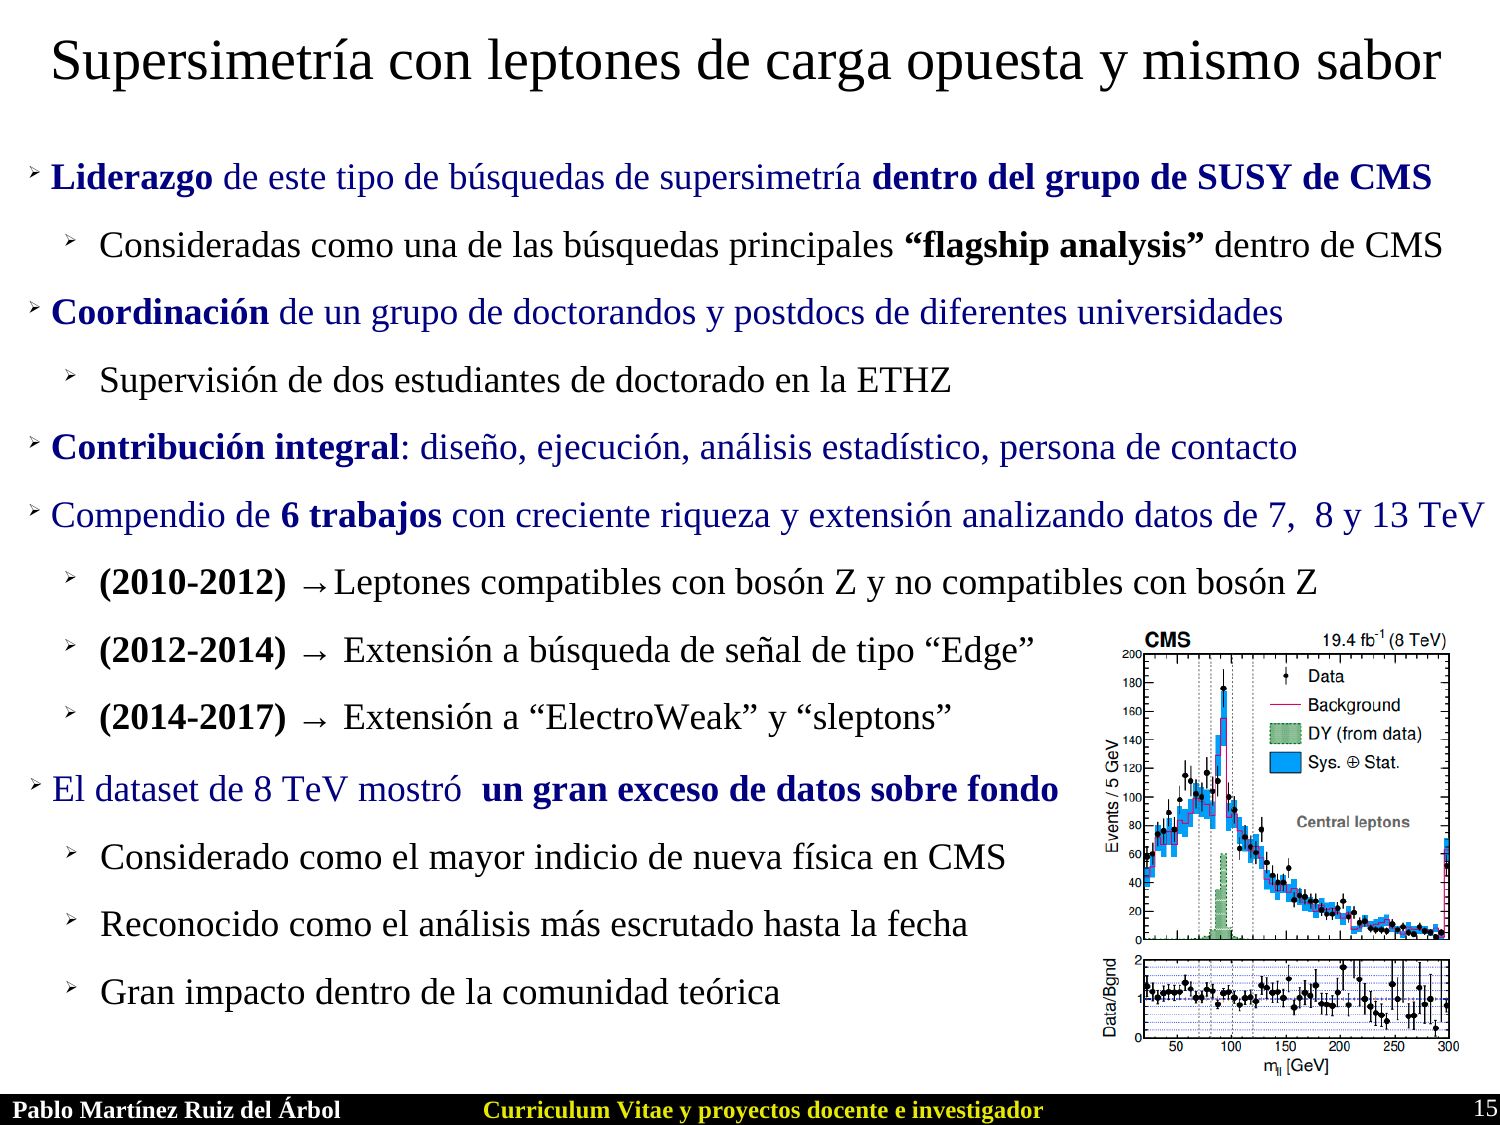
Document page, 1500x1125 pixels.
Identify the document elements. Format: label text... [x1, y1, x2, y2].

picture [1070, 614, 1470, 1090]
text_box Liderazgo de este tipo de búsquedas de supersimetría dentro del grupo de SUSY de CMS Consideradas como una de las búsquedas principales “flagship analysis” dentro de CMS Coordinación de un grupo de doctorandos y postdocs de diferentes universidades Supervisión de dos estudiantes de doctorado en la ETHZ Contribución integral: diseño, ejecución, análisis estadístico, persona de contacto Compendio de 6 trabajos con creciente riqueza y extensión analizando datos de 7, 8 y 13 TeV (2010-2012) →Leptones compatibles con bosón Z y no compatibles con bosón Z (2012-2014) → Extensión a búsqueda de señal de tipo “Edge” (2014-2017) → Extensión a “ElectroWeak” y “sleptons” [8, 117, 1500, 766]
text_box El dataset de 8 TeV mostró un gran exceso de datos sobre fondo Considerado como el mayor indicio de nueva física en CMS Reconocido como el análisis más escrutado hasta la fecha Gran impacto dentro de la comunidad teórica [10, 729, 1070, 1024]
text_box Supersimetría con leptones de carga opuesta y mismo sabor [0, 12, 1500, 121]
